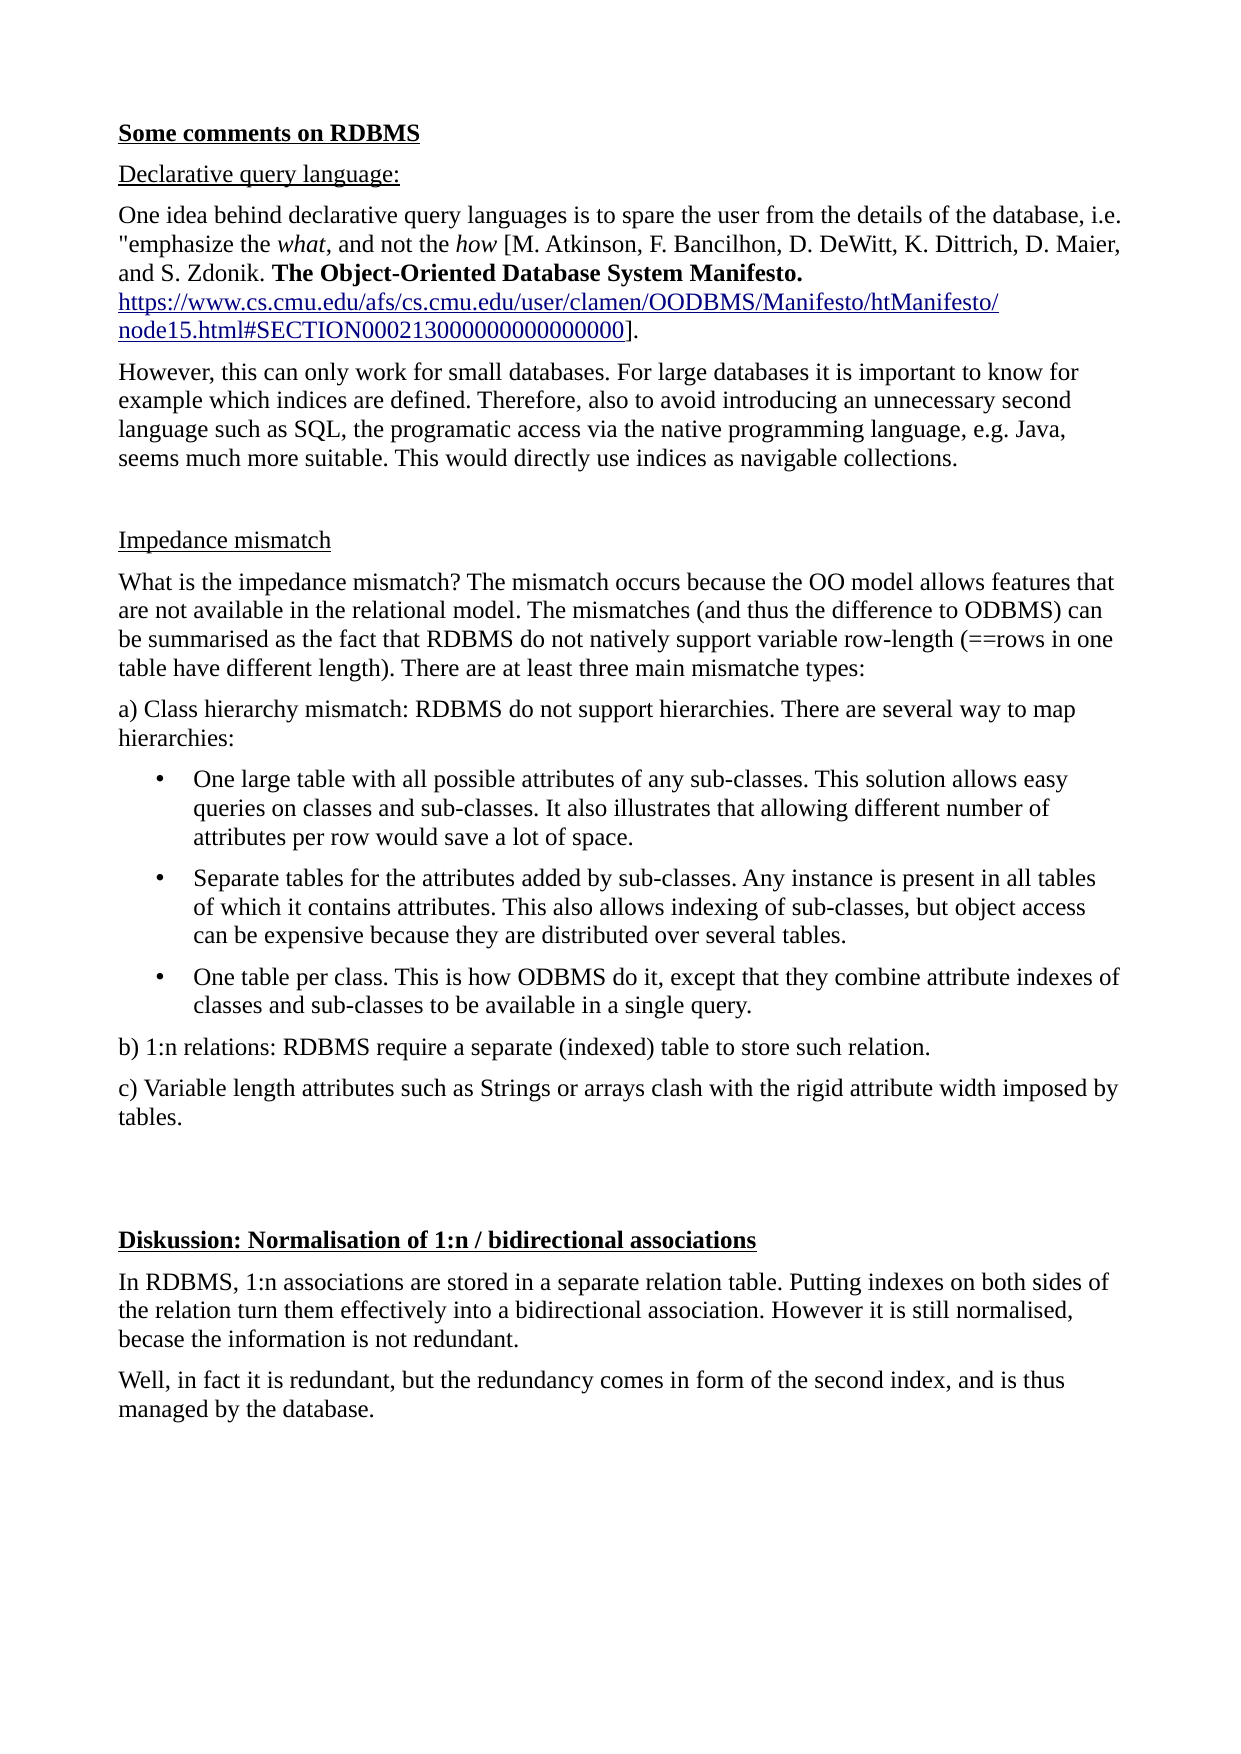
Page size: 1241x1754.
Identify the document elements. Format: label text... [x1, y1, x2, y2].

text However, this can only work for small databases. For large databases it is important to know for example which indices are defined. Therefore, also to avoid introducing an unnecessary second language such as SQL, the programatic access via the native programming language, e.g. Java, seems much more suitable. This would directly use indices as navigable collections. [118, 357, 1122, 472]
list Separate tables for the attributes added by sub-classes. Any instance is present in all tables of which it contains attributes. This also allows indexing of sub-classes, but object access can be expensive because they are distributed over several tables. [156, 863, 1122, 949]
text What is the impedance mismatch? The mismatch occurs because the OO model allows features that are not available in the relational model. The mismatches (and thus the difference to ODBMS) can be summarised as the fact that RDBMS do not natively support variable row-length (==rows in one table have different length). There are at least three main mismatche types: [118, 567, 1122, 682]
text Well, in fact it is redundant, but the redundancy comes in form of the second index, and is thus managed by the database. [118, 1366, 1122, 1423]
text Impedance mismatch [118, 526, 1122, 554]
list One table per class. This is how ODBMS do it, except that they combine attribute indexes of classes and sub-classes to be available in a single query. [156, 962, 1122, 1019]
list One large table with all possible attributes of any sub-classes. This solution allows easy queries on classes and sub-classes. It also illustrates that allowing different number of attributes per row would save a lot of space. [156, 764, 1122, 851]
text Declarative query language: [118, 159, 1122, 188]
text In RDBMS, 1:n associations are stored in a separate relation table. Putting indexes on both sides of the relation turn them effectively into a bidirectional association. However it is still normalised, becase the information is not redundant. [118, 1267, 1122, 1353]
text Some comments on RDBMS [118, 118, 1122, 147]
text One idea behind declarative query languages is to spare the user from the details of the database, i.e. "emphasize the what, and not the how [M. Atkinson, F. Bancilhon, D. DeWitt, K. Dittrich, D. Maier, and S. Zdonik. The Object-Oriented Database System Manifesto. https://www.cs.cmu.edu/afs/cs.cmu.edu/user/clamen/OODBMS/Manifesto/htManifesto/node15.html#SECTION000213000000000000000]. [118, 201, 1122, 344]
text a) Class hierarchy mismatch: RDBMS do not support hierarchies. There are several way to map hierarchies: [118, 694, 1122, 752]
text Diskussion: Normalisation of 1:n / bidirectional associations [118, 1226, 1122, 1254]
text b) 1:n relations: RDBMS require a separate (indexed) table to store such relation. [118, 1032, 1122, 1061]
text c) Variable length attributes such as Strings or arrays clash with the rigid attribute width imposed by tables. [118, 1073, 1122, 1131]
